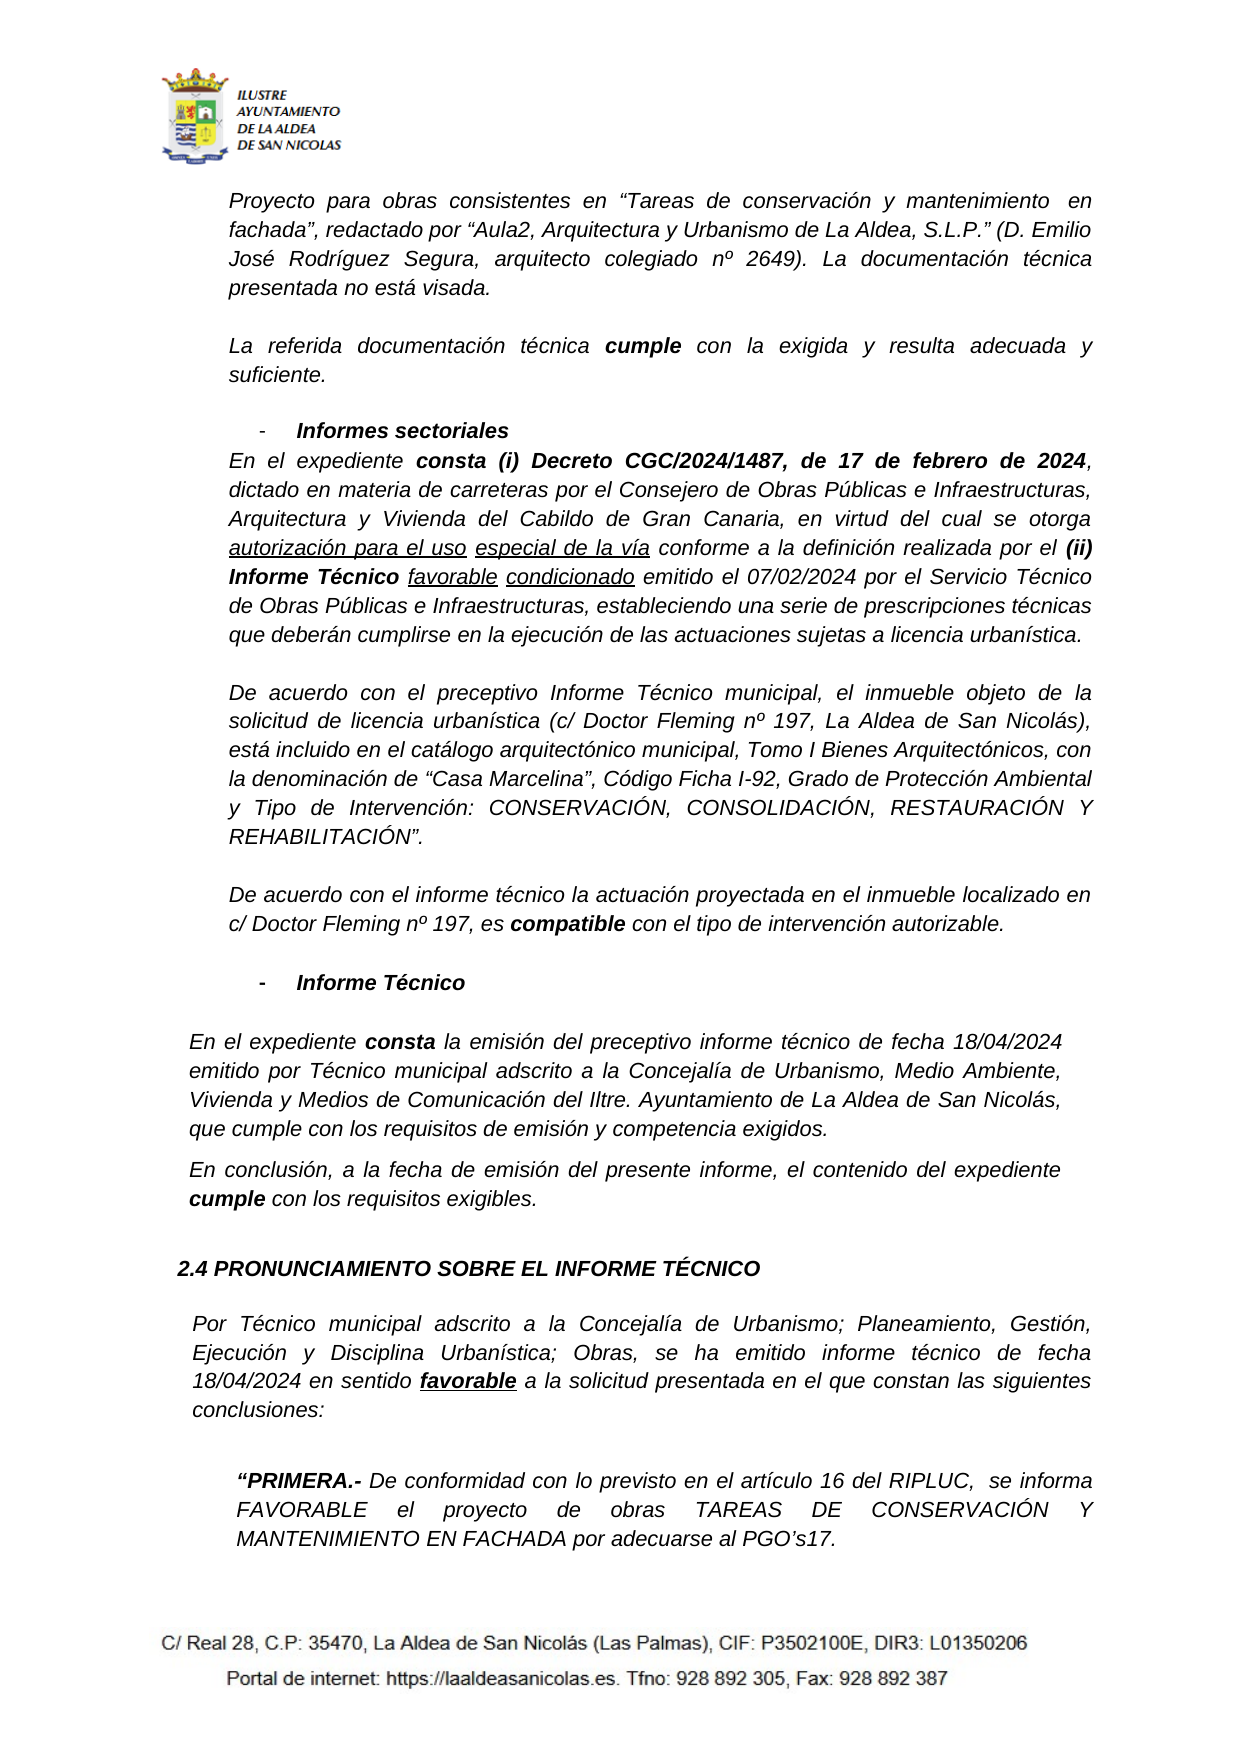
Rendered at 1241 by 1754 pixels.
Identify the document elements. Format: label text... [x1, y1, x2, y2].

text En el expediente consta (i) Decreto CGC/2024/1487, de 17 de febrero de 2024, dictado en materia de carreteras por el Consejero de Obras Públicas e Infraestructuras, Arquitectura y Vivienda del Cabildo de Gran Canaria, en virtud del cual se otorga autorización para el uso especial de la vía conforme a la definición realizada por el (ii) Informe Técnico favorable condicionado emitido el 07/02/2024 por el Servicio Técnico de Obras Públicas e Infraestructuras, estableciendo una serie de prescripciones técnicas que deberán cumplirse en la ejecución de las actuaciones sujetas a licencia urbanística. [228, 448, 1093, 647]
picture [148, 60, 357, 172]
picture [149, 1627, 1034, 1694]
text Proyecto para obras consistentes en “Tareas de conservación y mantenimiento en fachada”, redactado por “Aula2, Arquitectura y Urbanismo de La Aldea, S.L.P.” (D. Emilio José Rodríguez Segura, arquitecto colegiado nº 2649). La documentación técnica presentada no está visada. [228, 188, 1093, 301]
list Informe Técnico [259, 969, 1093, 996]
text En conclusión, a la fecha de emisión del presente informe, el contenido del expediente cumple con los requisitos exigibles. [189, 1157, 1063, 1211]
text De acuerdo con el informe técnico la actuación proyectada en el inmueble localizado en c/ Doctor Fleming nº 197, es compatible con el tipo de intervención autorizable. [228, 882, 1093, 936]
text Por Técnico municipal adscrito a la Concejalía de Urbanismo; Planeamiento, Gestión, Ejecución y Disciplina Urbanística; Obras, se ha emitido informe técnico de fecha 18/04/2024 en sentido favorable a la solicitud presentada en el que constan las siguientes conclusiones: [192, 1311, 1093, 1423]
list Informes sectoriales [259, 417, 1093, 444]
text De acuerdo con el preceptivo Informe Técnico municipal, el inmueble objeto de la solicitud de licencia urbanística (c/ Doctor Fleming nº 197, La Aldea de San Nicolás), está incluido en el catálogo arquitectónico municipal, Tomo I Bienes Arquitectónicos, con la denominación de “Casa Marcelina”, Código Ficha I-92, Grado de Protección Ambiental y Tipo de Intervención: CONSERVACIÓN, CONSOLIDACIÓN, RESTAURACIÓN Y REHABILITACIÓN”. [228, 679, 1093, 849]
text En el expediente consta la emisión del preceptivo informe técnico de fecha 18/04/2024 emitido por Técnico municipal adscrito a la Concejalía de Urbanismo, Medio Ambiente, Vivienda y Medios de Comunicación del Iltre. Ayuntamiento de La Aldea de San Nicolás, que cumple con los requisitos de emisión y competencia exigidos. [189, 1029, 1063, 1141]
subtitle 2.4 PRONUNCIAMIENTO SOBRE EL INFORME TÉCNICO [177, 1256, 1093, 1282]
text “PRIMERA.- De conformidad con lo previsto en el artículo 16 del RIPLUC, se informa FAVORABLE el proyecto de obras TAREAS DE CONSERVACIÓN Y MANTENIMIENTO EN FACHADA por adecuarse al PGO’s17. [236, 1468, 1093, 1551]
text La referida documentación técnica cumple con la exigida y resulta adecuada y suficiente. [228, 333, 1093, 387]
